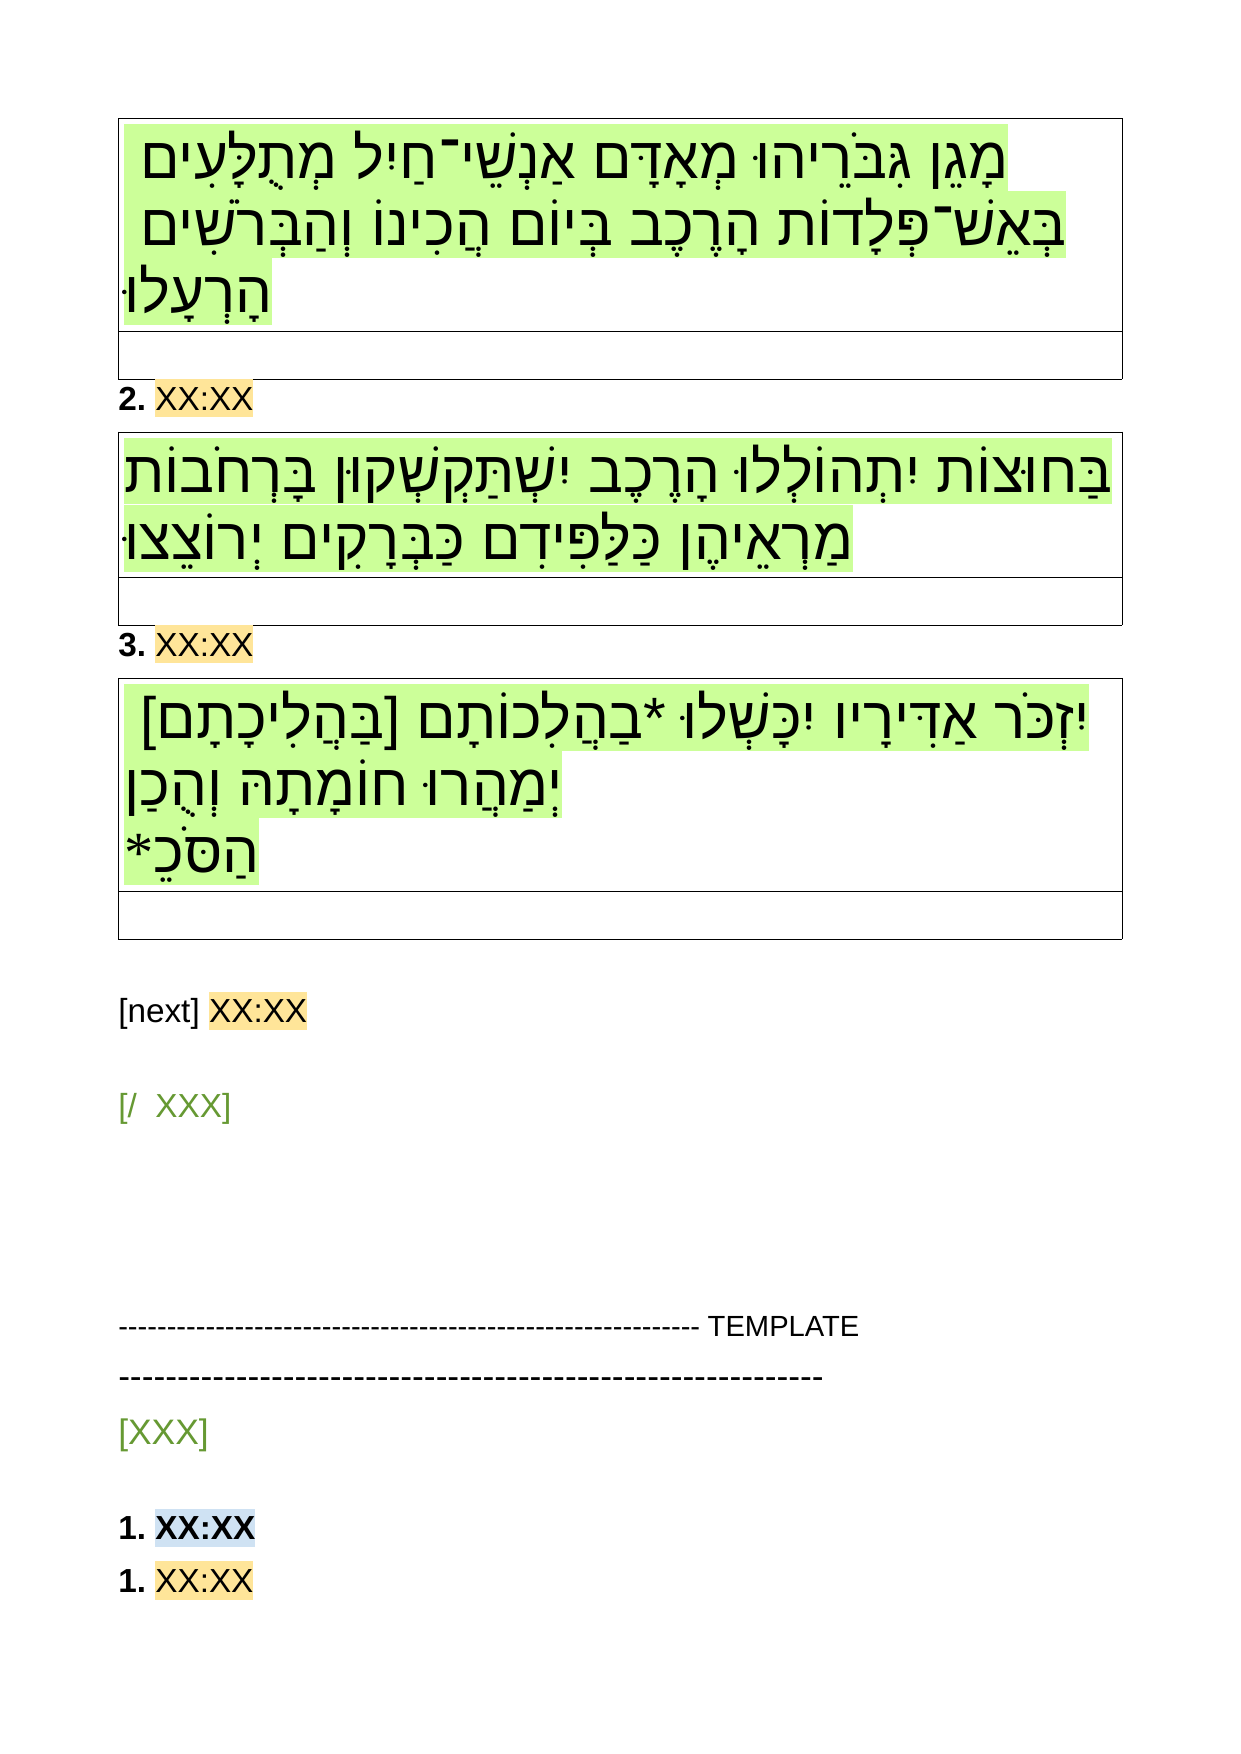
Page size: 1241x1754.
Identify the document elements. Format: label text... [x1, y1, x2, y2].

table_cell [119, 332, 1122, 378]
text [next] XX:XX [118, 992, 1122, 1030]
text [XXX] [118, 1411, 1122, 1452]
text 1. XX:XX [118, 1561, 1122, 1600]
text 2. XX:XX [118, 380, 1122, 417]
text 1. XX:XX [118, 1508, 1122, 1547]
text 3. XX:XX [118, 626, 1122, 663]
table_cell [119, 578, 1122, 625]
text [/ XXX] [118, 1086, 1122, 1124]
table_cell [119, 892, 1122, 938]
table_header מָגֵן גִּבֹּרֵיהוּ מְאָדָּם אַנְשֵׁי־חַיִל מְתֻלָּעִים בְּאֵשׁ־פְּלָדוֹת הָרֶכֶב בְּיוֹם הֲכִינוֹ וְהַבְּרֹשִׁים הָרְעָלוּ [119, 119, 1122, 331]
table_header בַּחוּצוֹת יִתְהוֹלְלוּ הָרֶכֶב יִשְׁתַּקְשְׁקוּן בָּרְחֹבוֹת מַרְאֵיהֶן כַּלַּפִּידִם כַּבְּרָקִים יְרוֹצֵצוּ [119, 433, 1122, 577]
text ------------------------------------------------------------ [118, 1355, 1122, 1396]
table_header יִזְכֹּר אַדִּירָיו יִכָּשְׁלוּ *בַהֲלִכוֹתָם [בַּהֲלִיכָתָם] יְמַהֲרוּ חוֹמָתָהּ וְהֻכַן *הַסֹּכֵ [119, 679, 1122, 891]
text ------------------------------------------------------------ TEMPLATE [118, 1309, 1122, 1342]
